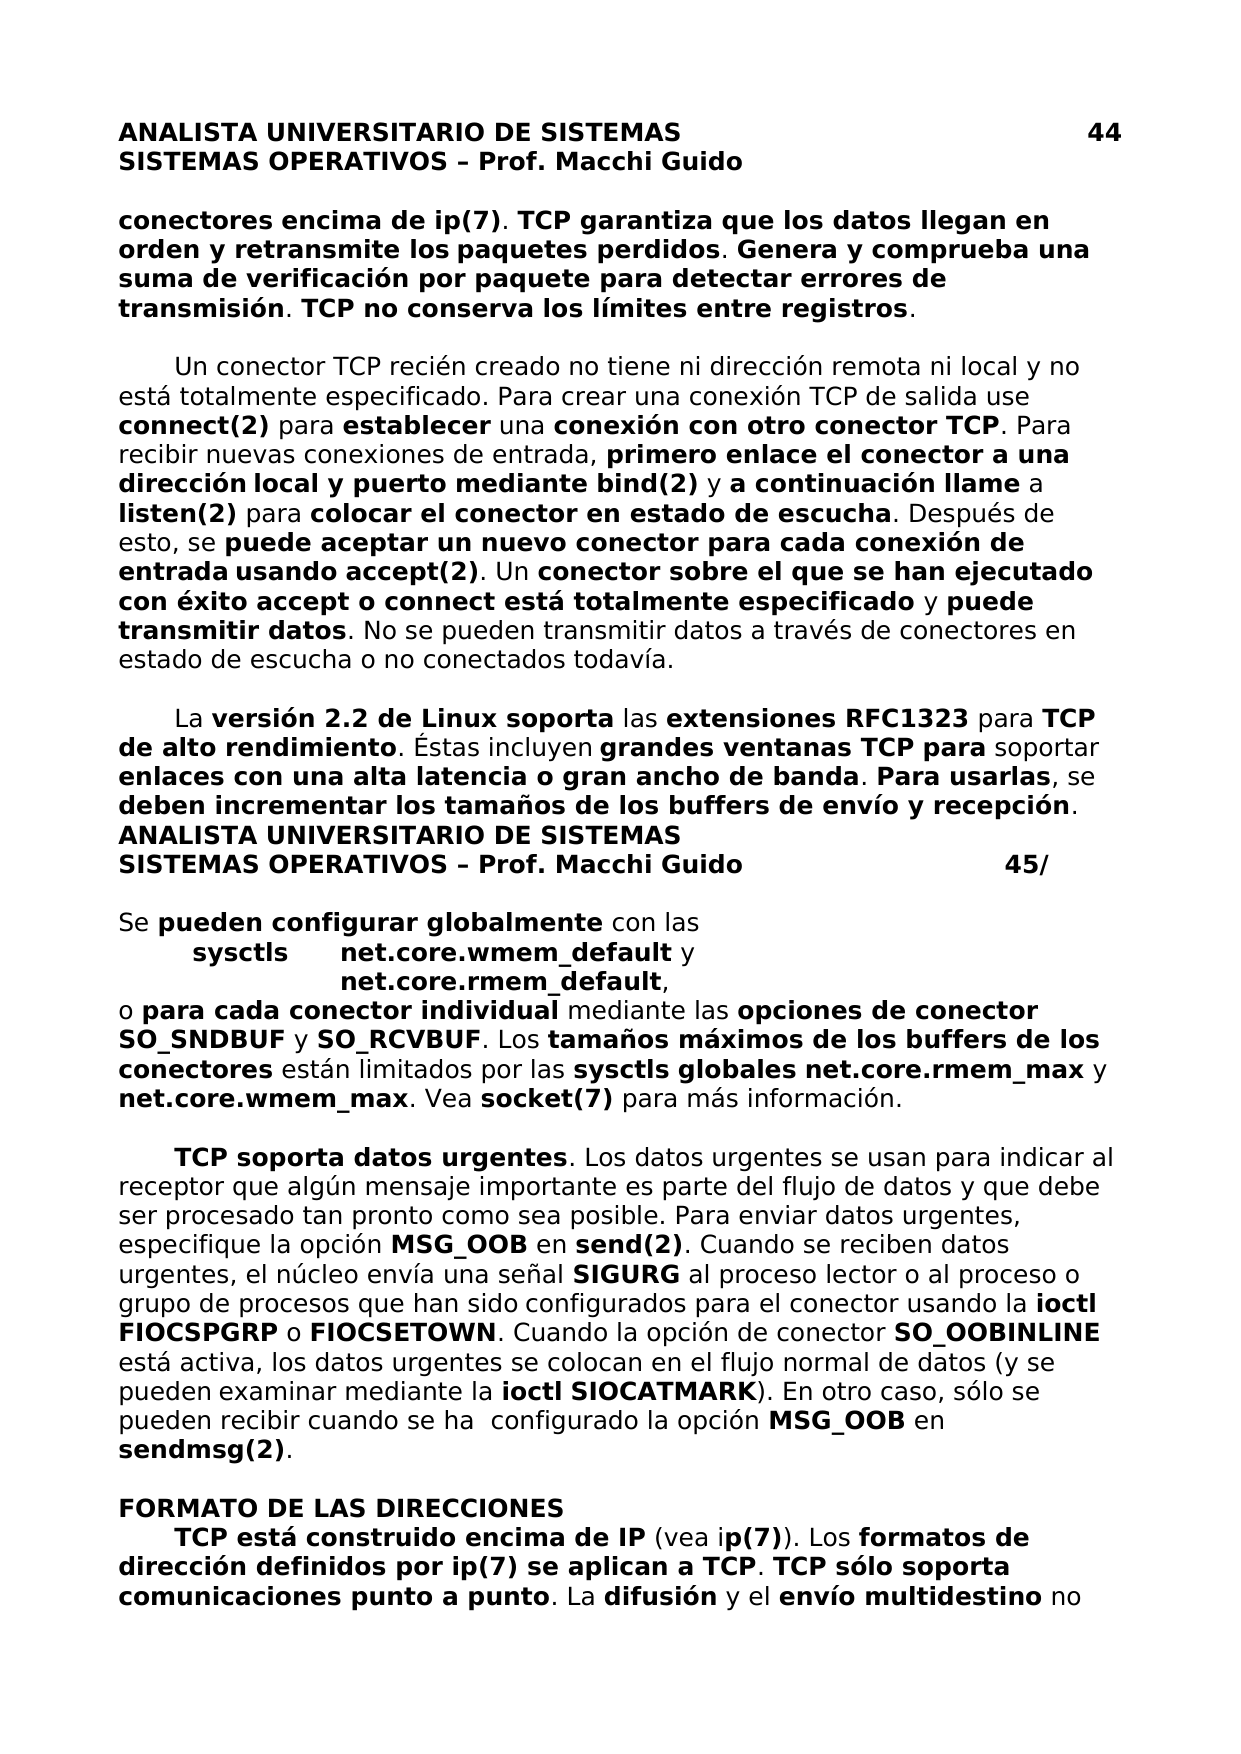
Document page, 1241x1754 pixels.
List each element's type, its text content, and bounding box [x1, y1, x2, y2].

text TCP está construido encima de IP (vea ip(7)). Los formatos de dirección definidos por ip(7) se aplican a TCP. TCP sólo soporta comunicaciones punto a punto. La difusión y el envío multidestino no [118, 1523, 1122, 1611]
text conectores encima de ip(7). TCP garantiza que los datos llegan en orden y retransmite los paquetes perdidos. Genera y comprueba una suma de verificación por paquete para detectar errores de transmisión. TCP no conserva los límites entre registros. [118, 206, 1122, 323]
text Un conector TCP recién creado no tiene ni dirección remota ni local y no está totalmente especificado. Para crear una conexión TCP de salida use connect(2) para establecer una conexión con otro conector TCP. Para recibir nuevas conexiones de entrada, primero enlace el conector a una dirección local y puerto mediante bind(2) y a continuación llame a listen(2) para colocar el conector en estado de escucha. Después de esto, se puede aceptar un nuevo conector para cada conexión de entrada usando accept(2). Un conector sobre el que se han ejecutado con éxito accept o connect está totalmente especificado y puede transmitir datos. No se pueden transmitir datos a través de conectores en estado de escucha o no conectados todavía. [118, 352, 1122, 674]
text net.core.wmem_max. Vea socket(7) para más información. [118, 1084, 1122, 1113]
text sendmsg(2). [118, 1436, 1122, 1465]
text net.core.rmem_default, [118, 967, 1122, 996]
text sysctls net.core.wmem_default y [118, 938, 1122, 967]
text TCP soporta datos urgentes. Los datos urgentes se usan para indicar al receptor que algún mensaje importante es parte del flujo de datos y que debe ser procesado tan pronto como sea posible. Para enviar datos urgentes, especifique la opción MSG_OOB en send(2). Cuando se reciben datos urgentes, el núcleo envía una señal SIGURG al proceso lector o al proceso o grupo de procesos que han sido configurados para el conector usando la ioctl FIOCSPGRP o FIOCSETOWN. Cuando la opción de conector SO_OOBINLINE está activa, los datos urgentes se colocan en el flujo normal de datos (y se pueden examinar mediante la ioctl SIOCATMARK). En otro caso, sólo se pueden recibir cuando se ha configurado la opción MSG_OOB en [118, 1143, 1122, 1436]
text SISTEMAS OPERATIVOS – Prof. Macchi Guido 45/ [118, 850, 1122, 879]
text o para cada conector individual mediante las opciones de conector SO_SNDBUF y SO_RCVBUF. Los tamaños máximos de los buffers de los conectores están limitados por las sysctls globales net.core.rmem_max y [118, 996, 1122, 1084]
text ANALISTA UNIVERSITARIO DE SISTEMAS [118, 821, 1122, 850]
text La versión 2.2 de Linux soporta las extensiones RFC1323 para TCP de alto rendimiento. Éstas incluyen grandes ventanas TCP para soportar enlaces con una alta latencia o gran ancho de banda. Para usarlas, se deben incrementar los tamaños de los buffers de envío y recepción. [118, 704, 1122, 821]
text Se pueden configurar globalmente con las [118, 909, 1122, 938]
text FORMATO DE LAS DIRECCIONES [118, 1494, 1122, 1523]
